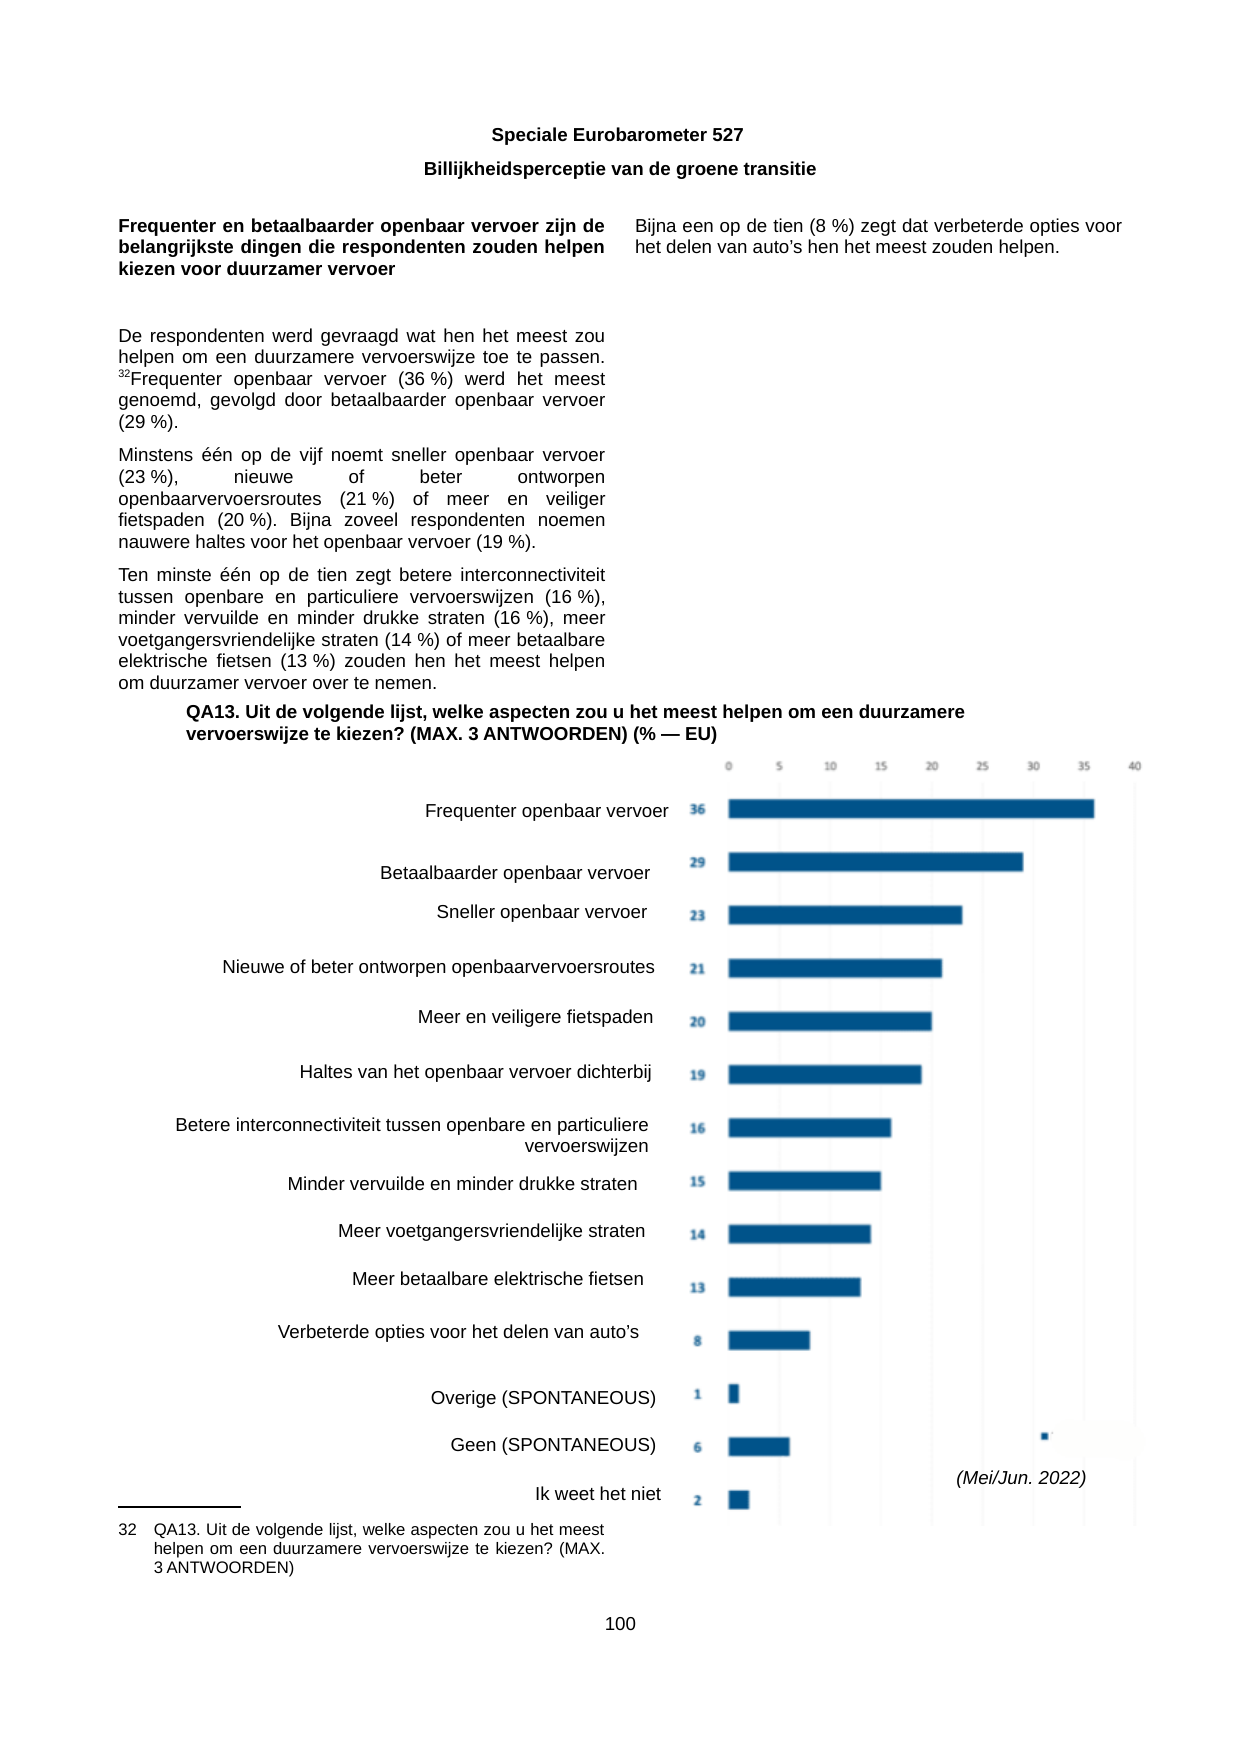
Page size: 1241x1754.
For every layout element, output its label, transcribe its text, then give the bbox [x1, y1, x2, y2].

text De respondenten werd gevraagd wat hen het meest zou helpen om een duurzamere vervoerswijze toe te passen. Frequenter openbaar vervoer (36 %) werd het meest genoemd, gevolgd door betaalbaarder openbaar vervoer (29 %). [118, 324, 605, 432]
text Minstens één op de vijf noemt sneller openbaar vervoer (23 %), nieuwe of beter ontworpen openbaarvervoersroutes (21 %) of meer en veiliger fietspaden (20 %). Bijna zoveel respondenten noemen nauwere haltes voor het openbaar vervoer (19 %). [118, 444, 605, 552]
text Bijna een op de tien (8 %) zegt dat verbeterde opties voor het delen van auto’s hen het meest zouden helpen. [635, 214, 1122, 258]
text Ten minste één op de tien zegt betere interconnectiviteit tussen openbare en particuliere vervoerswijzen (16 %), minder vervuilde en minder drukke straten (16 %), meer voetgangersvriendelijke straten (14 %) of meer betaalbare elektrische fietsen (13 %) zouden hen het meest helpen om duurzamer vervoer over te nemen. [118, 564, 605, 693]
text QA13. Uit de volgende lijst, welke aspecten zou u het meest helpen om een duurzamere vervoerswijze te kiezen? (MAX. 3 ANTWOORDEN) [118, 1519, 605, 1577]
picture [678, 735, 1173, 1526]
text Frequenter en betaalbaarder openbaar vervoer zijn de belangrijkste dingen die respondenten zouden helpen kiezen voor duurzamer vervoer [118, 214, 605, 279]
